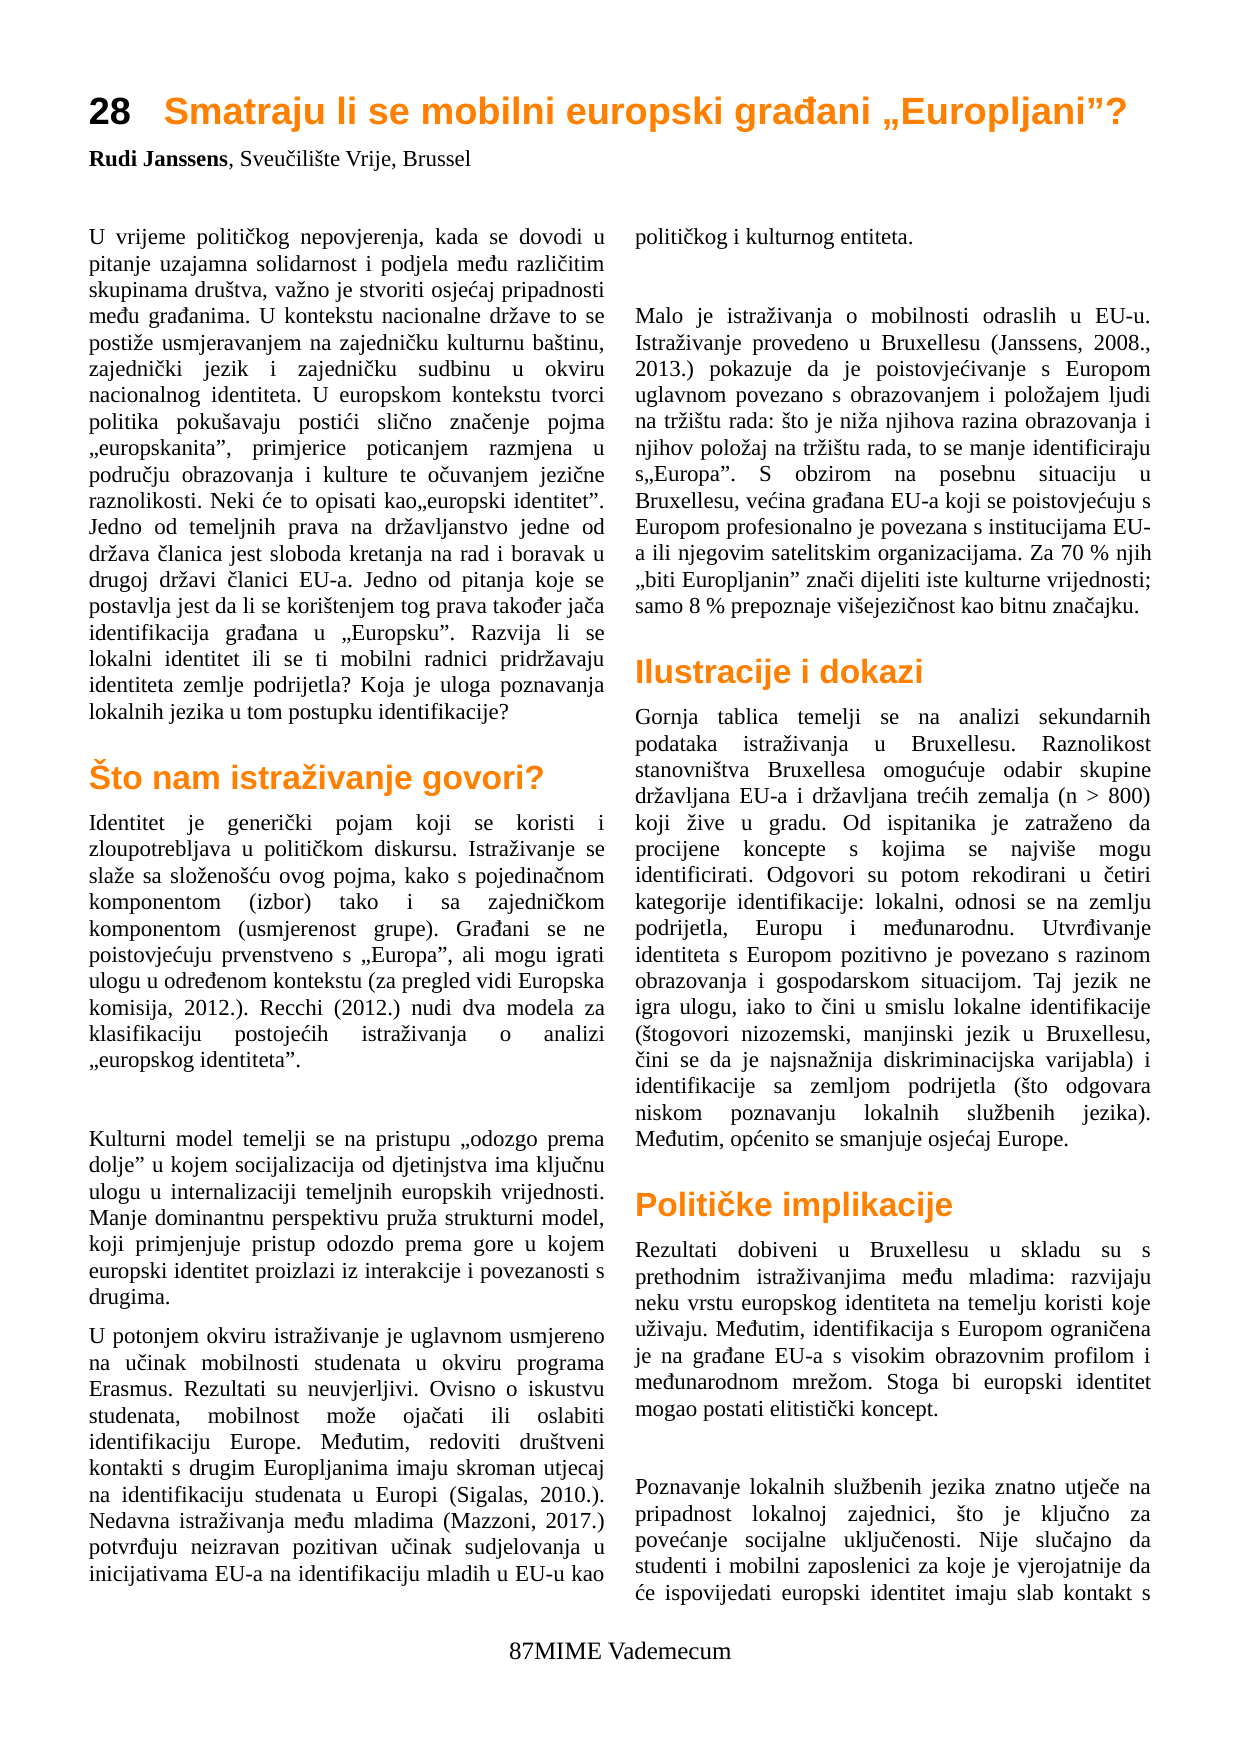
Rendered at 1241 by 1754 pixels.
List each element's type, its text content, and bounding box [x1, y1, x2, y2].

text Rudi Janssens, Sveučilište Vrije, Brussel [88, 145, 1152, 171]
subtitle Smatraju li se mobilni europski građani „Europljani”? [88, 88, 1152, 132]
text Malo je istraživanja o mobilnosti odraslih u EU-u. Istraživanje provedeno u Bruxellesu (Janssens, 2008., 2013.) pokazuje da je poistovjećivanje s Europom uglavnom povezano s obrazovanjem i položajem ljudi na tržištu rada: što je niža njihova razina obrazovanja i njihov položaj na tržištu rada, to se manje identificiraju s„Europa”. S obzirom na posebnu situaciju u Bruxellesu, većina građana EU-a koji se poistovjećuju s Europom profesionalno je povezana s institucijama EU-a ili njegovim satelitskim organizacijama. Za 70 % njih „biti Europljanin” znači dijeliti iste kulturne vrijednosti; samo 8 % prepoznaje višejezičnost kao bitnu značajku. [635, 302, 1152, 618]
text Identitet je generički pojam koji se koristi i zloupotrebljava u političkom diskursu. Istraživanje se slaže sa složenošću ovog pojma, kako s pojedinačnom komponentom (izbor) tako i sa zajedničkom komponentom (usmjerenost grupe). Građani se ne poistovjećuju prvenstveno s „Europa”, ali mogu igrati ulogu u određenom kontekstu (za pregled vidi Europska komisija, 2012.). Recchi (2012.) nudi dva modela za klasifikaciju postojećih istraživanja o analizi „europskog identiteta”. [88, 809, 605, 1073]
subtitle Političke implikacije [635, 1185, 1152, 1224]
text Rezultati dobiveni u Bruxellesu u skladu su s prethodnim istraživanjima među mladima: razvijaju neku vrstu europskog identiteta na temelju koristi koje uživaju. Međutim, identifikacija s Europom ograničena je na građane EU-a s visokim obrazovnim profilom i međunarodnom mrežom. Stoga bi europski identitet mogao postati elitistički koncept. [635, 1236, 1152, 1421]
text U potonjem okviru istraživanje je uglavnom usmjereno na učinak mobilnosti studenata u okviru programa Erasmus. Rezultati su neuvjerljivi. Ovisno o iskustvu studenata, mobilnost može ojačati ili oslabiti identifikaciju Europe. Međutim, redoviti društveni kontakti s drugim Europljanima imaju skroman utjecaj na identifikaciju studenata u Europi (Sigalas, 2010.). Nedavna istraživanja među mladima (Mazzoni, 2017.) potvrđuju neizravan pozitivan učinak sudjelovanja u inicijativama EU-a na identifikaciju mladih u EU-u kao [88, 1323, 605, 1586]
subtitle Ilustracije i dokazi [635, 652, 1152, 691]
text Poznavanje lokalnih službenih jezika znatno utječe na pripadnost lokalnoj zajednici, što je ključno za povećanje socijalne uključenosti. Nije slučajno da studenti i mobilni zaposlenici za koje je vjerojatnije da će ispovijedati europski identitet imaju slab kontakt s [635, 1473, 1152, 1605]
text političkog i kulturnog entiteta. [635, 223, 1152, 250]
text Kulturni model temelji se na pristupu „odozgo prema dolje” u kojem socijalizacija od djetinjstva ima ključnu ulogu u internalizaciji temeljnih europskih vrijednosti. Manje dominantnu perspektivu pruža strukturni model, koji primjenjuje pristup odozdo prema gore u kojem europski identitet proizlazi iz interakcije i povezanosti s drugima. [88, 1125, 605, 1309]
text U vrijeme političkog nepovjerenja, kada se dovodi u pitanje uzajamna solidarnost i podjela među različitim skupinama društva, važno je stvoriti osjećaj pripadnosti među građanima. U kontekstu nacionalne države to se postiže usmjeravanjem na zajedničku kulturnu baštinu, zajednički jezik i zajedničku sudbinu u okviru nacionalnog identiteta. U europskom kontekstu tvorci politika pokušavaju postići slično značenje pojma „europskanita”, primjerice poticanjem razmjena u području obrazovanja i kulture te očuvanjem jezične raznolikosti. Neki će to opisati kao„europski identitet”. Jedno od temeljnih prava na državljanstvo jedne od država članica jest sloboda kretanja na rad i boravak u drugoj državi članici EU-a. Jedno od pitanja koje se postavlja jest da li se korištenjem tog prava također jača identifikacija građana u „Europsku”. Razvija li se lokalni identitet ili se ti mobilni radnici pridržavaju identiteta zemlje podrijetla? Koja je uloga poznavanja lokalnih jezika u tom postupku identifikacije? [88, 223, 605, 724]
text Gornja tablica temelji se na analizi sekundarnih podataka istraživanja u Bruxellesu. Raznolikost stanovništva Bruxellesa omogućuje odabir skupine državljana EU-a i državljana trećih zemalja (n > 800) koji žive u gradu. Od ispitanika je zatraženo da procijene koncepte s kojima se najviše mogu identificirati. Odgovori su potom rekodirani u četiri kategorije identifikacije: lokalni, odnosi se na zemlju podrijetla, Europu i međunarodnu. Utvrđivanje identiteta s Europom pozitivno je povezano s razinom obrazovanja i gospodarskom situacijom. Taj jezik ne igra ulogu, iako to čini u smislu lokalne identifikacije (štogovori nizozemski, manjinski jezik u Bruxellesu, čini se da je najsnažnija diskriminacijska varijabla) i identifikacije sa zemljom podrijetla (što odgovara niskom poznavanju lokalnih službenih jezika). Međutim, općenito se smanjuje osjećaj Europe. [635, 703, 1152, 1151]
subtitle Što nam istraživanje govori? [88, 758, 605, 797]
